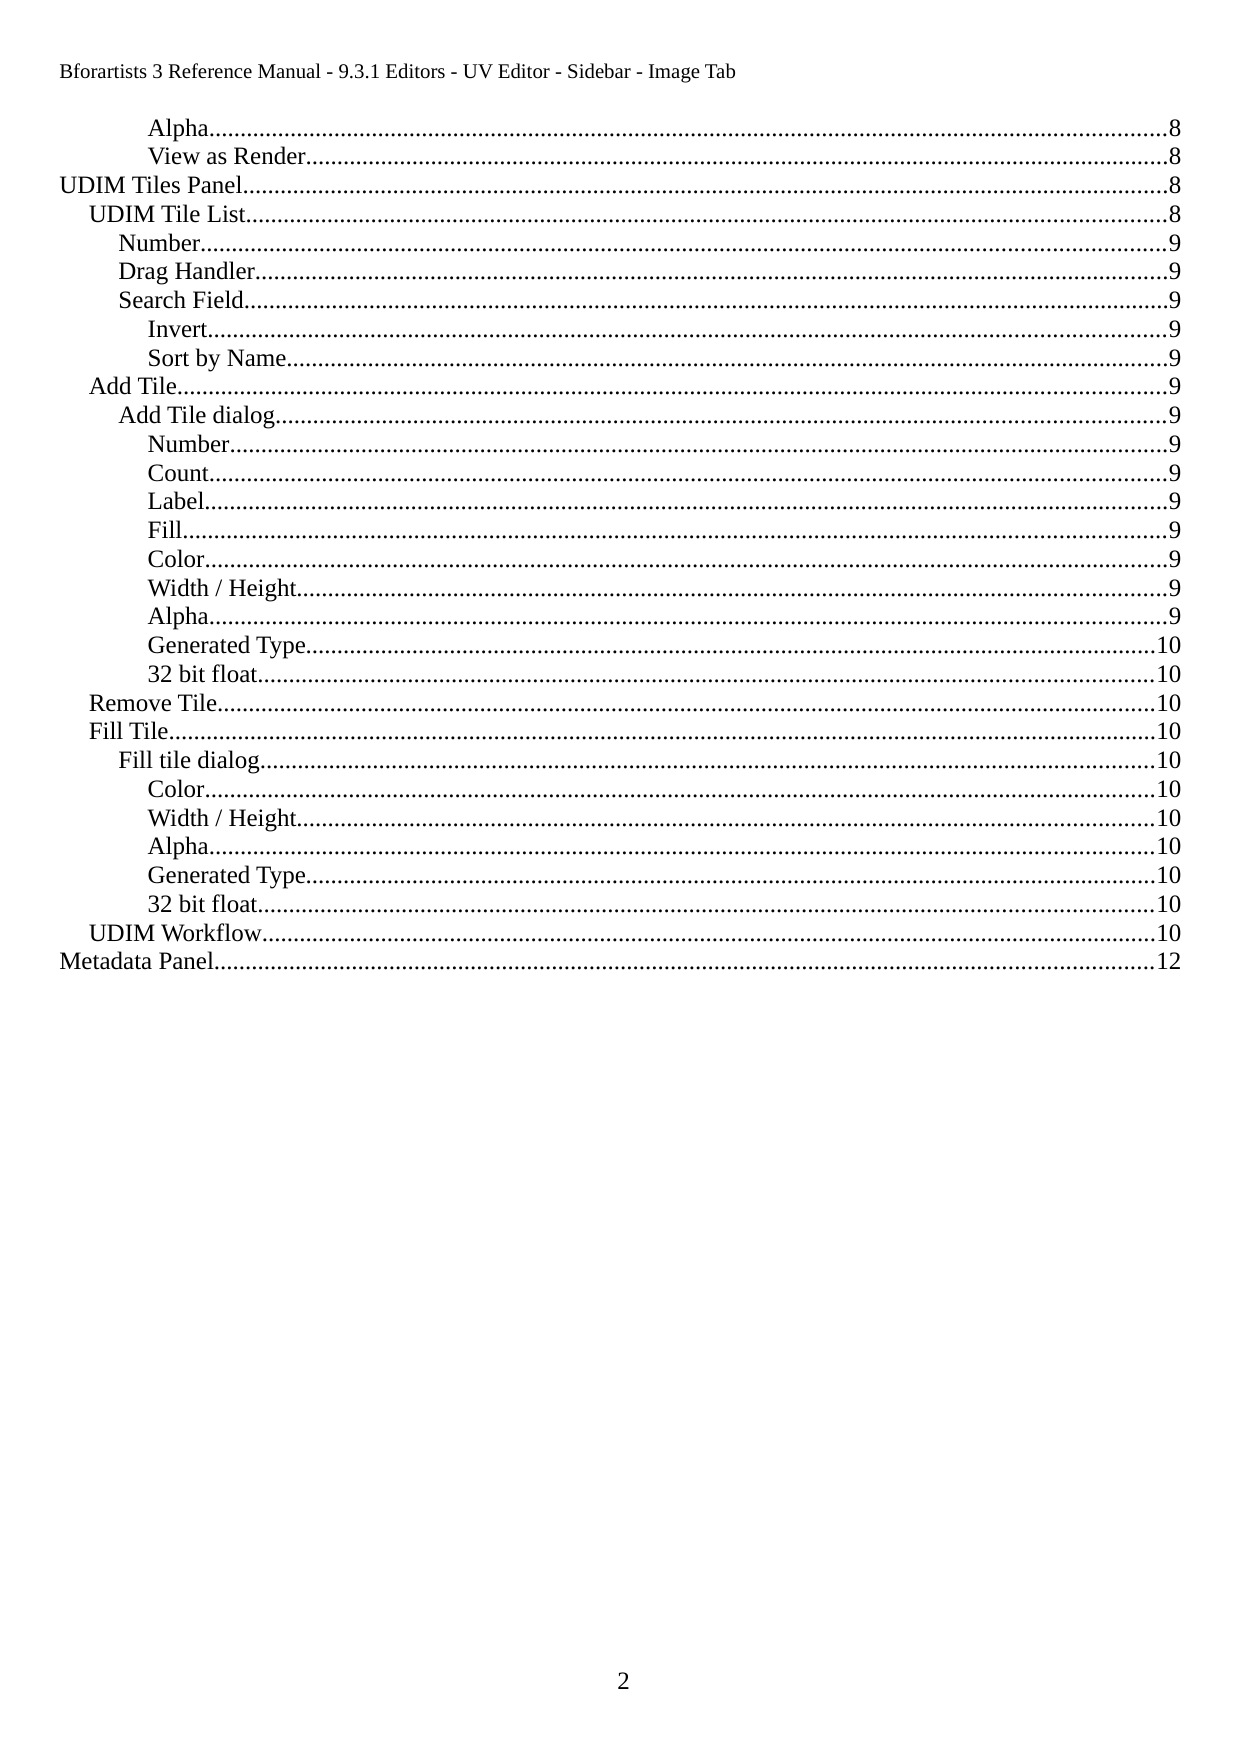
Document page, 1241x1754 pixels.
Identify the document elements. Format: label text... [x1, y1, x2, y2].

text Remove Tile 10 [88, 688, 1181, 716]
text Fill tile dialog 10 [118, 745, 1181, 774]
text Alpha 8 [147, 113, 1181, 141]
text Fill 9 [147, 515, 1181, 544]
text Alpha 9 [147, 601, 1181, 630]
text Add Tile 9 [88, 371, 1181, 400]
text Color 9 [147, 544, 1181, 573]
text Alpha 10 [147, 831, 1181, 860]
text Sort by Name 9 [147, 343, 1181, 371]
text Search Field 9 [118, 285, 1181, 314]
text View as Render 8 [147, 141, 1181, 170]
text Color 10 [147, 774, 1181, 803]
text Label 9 [147, 486, 1181, 515]
text Metadata Panel 12 [59, 946, 1181, 975]
text 32 bit float 10 [147, 659, 1181, 688]
text UDIM Workflow 10 [88, 918, 1181, 946]
text Generated Type 10 [147, 630, 1181, 659]
text Number 9 [118, 228, 1181, 256]
text UDIM Tiles Panel 8 [59, 170, 1181, 199]
text 32 bit float 10 [147, 889, 1181, 918]
text Add Tile dialog 9 [118, 400, 1181, 429]
text Width / Height 10 [147, 803, 1181, 831]
text Width / Height 9 [147, 573, 1181, 601]
text UDIM Tile List 8 [88, 199, 1181, 228]
text Count 9 [147, 458, 1181, 486]
text Invert 9 [147, 314, 1181, 343]
text Fill Tile 10 [88, 716, 1181, 745]
text Number 9 [147, 429, 1181, 458]
text Drag Handler 9 [118, 256, 1181, 285]
text Generated Type 10 [147, 860, 1181, 889]
